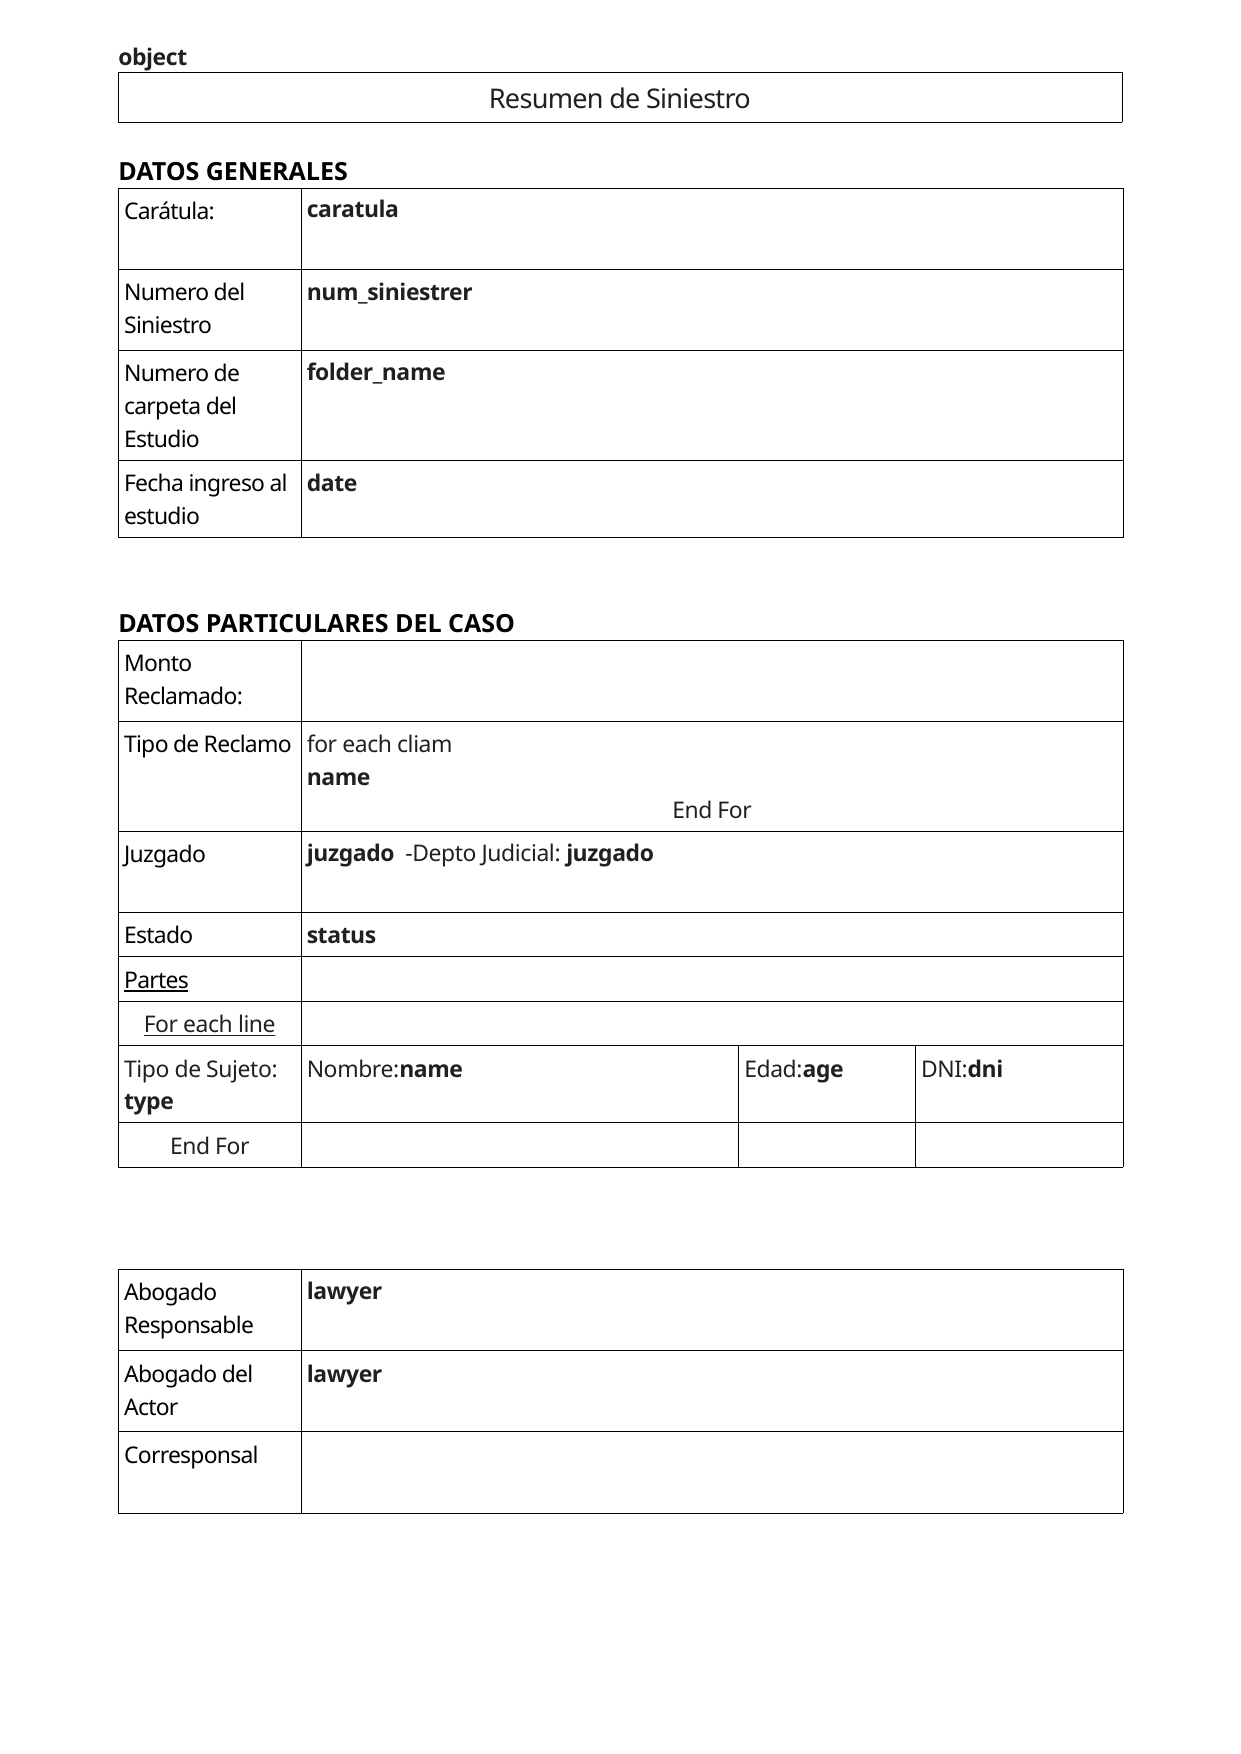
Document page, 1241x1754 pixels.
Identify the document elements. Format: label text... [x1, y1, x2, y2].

table_cell lawyer [302, 1351, 1123, 1431]
table_cell Partes [119, 957, 301, 1001]
table_header Carátula: [119, 189, 301, 269]
table_header caratula [302, 189, 1123, 269]
table_cell juzgado -Depto Judicial: juzgado [302, 832, 1123, 912]
table_cell For each line [119, 1002, 301, 1045]
table_cell [739, 1123, 915, 1167]
table_cell [916, 1123, 1123, 1167]
text DATOS PARTICULARES DEL CASO [118, 605, 1122, 639]
table_cell Juzgado [119, 832, 301, 912]
table_header Monto Reclamado: [119, 641, 301, 721]
table_cell status [302, 913, 1123, 956]
text DATOS GENERALES [118, 153, 1122, 187]
table_header lawyer [302, 1270, 1123, 1350]
table_cell Numero de carpeta del Estudio [119, 351, 301, 460]
table_cell [302, 1432, 1123, 1513]
table_cell date [302, 461, 1123, 537]
table_cell [302, 1123, 738, 1167]
table_cell Tipo de Sujeto: type [119, 1046, 301, 1122]
table_cell DNI:dni [916, 1046, 1123, 1122]
table_cell Numero del Siniestro [119, 270, 301, 350]
table_cell folder_name [302, 351, 1123, 460]
table_header Resumen de Siniestro [119, 73, 1122, 122]
table_cell for each cliam name End For [302, 722, 1123, 831]
table_cell Estado [119, 913, 301, 956]
table_cell [302, 1002, 1123, 1045]
table_cell Nombre:name [302, 1046, 738, 1122]
table_header Abogado Responsable [119, 1270, 301, 1350]
table_cell Fecha ingreso al estudio [119, 461, 301, 537]
table_cell Corresponsal [119, 1432, 301, 1513]
table_cell End For [119, 1123, 301, 1167]
table_cell Tipo de Reclamo [119, 722, 301, 831]
table_cell Abogado del Actor [119, 1351, 301, 1431]
text object [118, 41, 1122, 72]
table_cell num_siniestrer [302, 270, 1123, 350]
table_cell [302, 957, 1123, 1001]
table_cell Edad:age [739, 1046, 915, 1122]
table_header [302, 641, 1123, 721]
